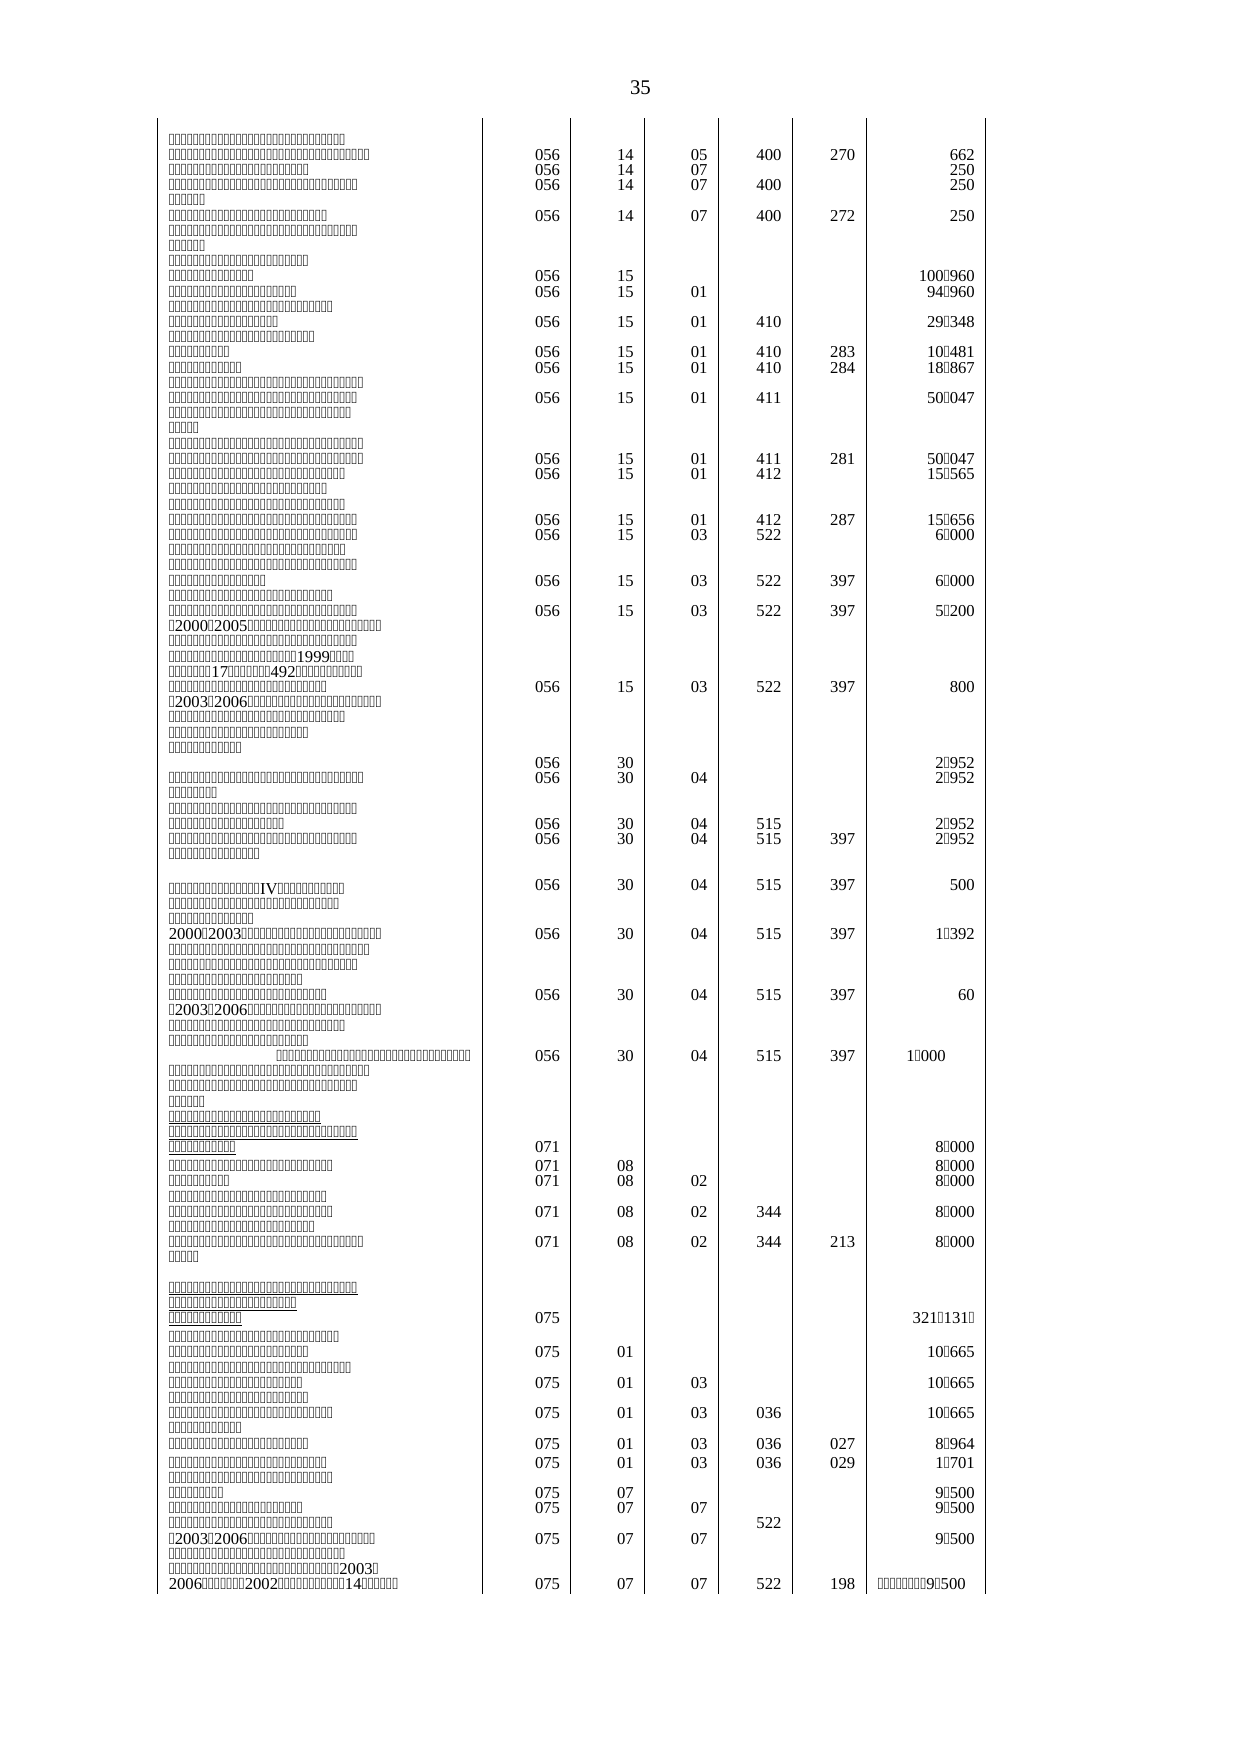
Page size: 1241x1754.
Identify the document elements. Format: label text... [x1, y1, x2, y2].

table_cell  [645, 1502, 718, 1517]
table_cell [793, 468, 866, 498]
table_cell     [158, 1050, 482, 1111]
table_cell  [158, 285, 482, 301]
table_cell  [571, 301, 644, 331]
table_cell  [571, 989, 644, 1050]
table_cell  [571, 833, 644, 878]
table_cell  [719, 331, 792, 361]
table_cell  [483, 1050, 570, 1111]
table_cell  [571, 209, 644, 255]
table_cell  [867, 301, 985, 331]
table_cell  [793, 331, 866, 361]
table_cell  [793, 559, 866, 589]
table_cell   [158, 498, 482, 529]
table_cell [719, 1111, 792, 1160]
table_cell  [793, 879, 866, 928]
table_cell  [719, 1457, 792, 1472]
table_cell  [867, 989, 985, 1050]
table_cell [719, 255, 792, 285]
table_cell  [719, 1563, 792, 1593]
table_cell  [867, 285, 985, 301]
table_cell  [719, 833, 792, 878]
table_cell [719, 772, 792, 802]
table_cell [719, 1160, 792, 1175]
table_cell  [571, 164, 644, 179]
table_cell       [158, 590, 482, 681]
table_cell   [158, 833, 482, 878]
table_cell     [158, 928, 482, 989]
table_cell [793, 1362, 866, 1392]
table_cell  [867, 1362, 985, 1392]
table_cell  [158, 1175, 482, 1191]
table_cell  [719, 1221, 792, 1282]
table_cell  [571, 1331, 644, 1362]
table_cell  [867, 1472, 985, 1502]
table_cell [719, 1502, 792, 1517]
table_cell [793, 1518, 866, 1563]
table_cell  [867, 1191, 985, 1221]
table_cell  [793, 590, 866, 681]
table_cell  [793, 681, 866, 742]
table_cell   [158, 468, 482, 498]
table_cell  [645, 133, 718, 164]
table_cell  [158, 1457, 482, 1472]
table_cell  [571, 1472, 644, 1502]
table_cell [793, 772, 866, 802]
table_cell [719, 118, 792, 133]
table_cell  [483, 1191, 570, 1221]
table_cell   [158, 331, 482, 361]
table_cell  [158, 1160, 482, 1175]
table_cell  [483, 681, 570, 742]
table_cell [719, 285, 792, 301]
table_cell  [483, 468, 570, 498]
table_cell  [719, 209, 792, 255]
table_cell [483, 118, 570, 133]
table_cell  [719, 803, 792, 833]
table_cell  [483, 590, 570, 681]
table_cell  [483, 1563, 570, 1593]
table_cell  [867, 361, 985, 377]
table_cell  [793, 928, 866, 989]
table_cell  [719, 989, 792, 1050]
table_cell  [483, 989, 570, 1050]
table_cell     [158, 377, 482, 437]
table_cell  [483, 331, 570, 361]
table_cell  [158, 1502, 482, 1517]
table_cell   [158, 1563, 482, 1593]
table_cell   [158, 772, 482, 802]
table_cell [793, 164, 866, 179]
table_cell  [645, 1221, 718, 1282]
table_cell  [571, 742, 644, 772]
table_cell [793, 1472, 866, 1502]
table_cell [645, 1331, 718, 1362]
table_cell   [158, 1191, 482, 1221]
table_cell  [867, 1221, 985, 1282]
table_cell  [867, 1457, 985, 1472]
table_cell  [483, 377, 570, 437]
table_cell  [719, 361, 792, 377]
table_cell  [645, 1518, 718, 1563]
table_cell [793, 179, 866, 209]
table_cell  [483, 164, 570, 179]
table_cell [719, 1282, 792, 1331]
table_cell [793, 1111, 866, 1160]
table_cell  [483, 255, 570, 285]
table_cell  [867, 833, 985, 878]
table_cell  [571, 1160, 644, 1175]
table_cell IV   [158, 879, 482, 928]
table_cell    [158, 1392, 482, 1438]
table_cell  [719, 133, 792, 164]
table_cell  [483, 133, 570, 164]
table_cell [793, 1160, 866, 1175]
table_cell  [719, 438, 792, 468]
table_cell   [158, 1331, 482, 1362]
table_cell [645, 1472, 718, 1502]
table_cell  [483, 1175, 570, 1191]
table_cell  [571, 803, 644, 833]
table_cell  [867, 438, 985, 468]
table_cell [645, 1111, 718, 1160]
table_cell  [483, 1221, 570, 1282]
table_cell  [483, 1438, 570, 1457]
table_cell  [483, 1457, 570, 1472]
table_cell   [158, 529, 482, 559]
table_cell [793, 1191, 866, 1221]
table_cell  [483, 1472, 570, 1502]
table_cell  [867, 498, 985, 529]
table_cell  [571, 498, 644, 529]
table_cell [793, 1502, 866, 1517]
table_cell  [645, 438, 718, 468]
table_cell  [719, 1438, 792, 1457]
table_cell [719, 742, 792, 772]
table_cell    [158, 1221, 482, 1282]
table_cell  [719, 1191, 792, 1221]
table_cell   [158, 803, 482, 833]
table_cell  [571, 255, 644, 285]
table_cell  [571, 1175, 644, 1191]
table_cell  [645, 879, 718, 928]
table_cell  [867, 928, 985, 989]
table_cell  [867, 772, 985, 802]
table_cell  [483, 928, 570, 989]
table_cell  [571, 1362, 644, 1392]
table_cell  [571, 559, 644, 589]
table_cell  [867, 468, 985, 498]
table_cell  [483, 559, 570, 589]
table_cell   [158, 133, 482, 164]
table_cell  [571, 179, 644, 209]
table_cell  [571, 1457, 644, 1472]
table_cell  [645, 590, 718, 681]
table_cell  [645, 772, 718, 802]
table_cell  [645, 1457, 718, 1472]
table_cell  [645, 559, 718, 589]
table_cell  [867, 1563, 985, 1593]
table_cell [571, 1282, 644, 1331]
table_cell [793, 1282, 866, 1331]
table_cell     [158, 681, 482, 742]
table_cell     [158, 989, 482, 1050]
table_cell [793, 377, 866, 437]
table_cell  [793, 133, 866, 164]
table_cell  [483, 1111, 570, 1160]
table_cell [793, 742, 866, 772]
table_cell  [719, 928, 792, 989]
table_cell  [158, 164, 482, 179]
table_cell  [719, 559, 792, 589]
table_cell  [645, 681, 718, 742]
table_cell  [719, 681, 792, 742]
table_cell  [867, 1175, 985, 1191]
table_cell   [158, 1472, 482, 1502]
table_cell  [483, 529, 570, 559]
table_cell  [867, 164, 985, 179]
table_cell  [867, 331, 985, 361]
table_cell  [645, 179, 718, 209]
table_cell  [483, 1331, 570, 1362]
table_cell  [645, 803, 718, 833]
table_cell  [571, 1563, 644, 1593]
table_cell  [158, 1438, 482, 1457]
table_cell  [867, 590, 985, 681]
table_cell [645, 255, 718, 285]
table_cell  [645, 498, 718, 529]
table_cell  [719, 377, 792, 437]
table_cell  [719, 179, 792, 209]
table_cell  [483, 1518, 570, 1563]
table_cell  [867, 1331, 985, 1362]
table_cell  [793, 209, 866, 255]
table_cell [645, 118, 718, 133]
table_cell [793, 301, 866, 331]
table_cell [571, 1111, 644, 1160]
table_cell  [483, 803, 570, 833]
table_cell  [571, 529, 644, 559]
table_cell   [158, 301, 482, 331]
table_cell  [867, 255, 985, 285]
table_cell  [719, 301, 792, 331]
table_cell  [719, 879, 792, 928]
table_cell  [483, 438, 570, 468]
table_cell [793, 255, 866, 285]
table_cell [793, 1175, 866, 1191]
table_cell  [793, 1050, 866, 1111]
table_cell  [645, 1362, 718, 1392]
table_cell  [867, 681, 985, 742]
table_cell  [867, 209, 985, 255]
table_cell  [719, 529, 792, 559]
table_cell  [867, 742, 985, 772]
table_cell  [867, 377, 985, 437]
table_cell   [158, 179, 482, 209]
table_cell  [793, 989, 866, 1050]
table_cell  [483, 301, 570, 331]
table_cell  [483, 833, 570, 878]
table_cell  [867, 1050, 985, 1111]
table_cell  [158, 361, 482, 377]
table_cell  [867, 1502, 985, 1517]
table_cell  [483, 772, 570, 802]
table_cell  [571, 361, 644, 377]
table_cell   [158, 1362, 482, 1392]
table_cell [719, 1175, 792, 1191]
table_cell  [793, 1457, 866, 1472]
table_cell  [719, 1050, 792, 1111]
table_cell  [571, 772, 644, 802]
table_cell [719, 1331, 792, 1362]
table_cell  [645, 361, 718, 377]
table_cell  [867, 133, 985, 164]
table_cell [645, 1282, 718, 1331]
table_cell  [571, 681, 644, 742]
table_cell  [645, 529, 718, 559]
table_cell  [571, 377, 644, 437]
table_cell  [867, 1518, 985, 1563]
table_cell  [571, 331, 644, 361]
table_cell  [719, 590, 792, 681]
table_cell [719, 1362, 792, 1392]
table_cell  [483, 1362, 570, 1392]
table_cell   [158, 438, 482, 468]
table_cell  [645, 331, 718, 361]
table_cell  [645, 468, 718, 498]
table_cell [793, 285, 866, 301]
table_cell  [867, 803, 985, 833]
table_cell [719, 164, 792, 179]
table_cell  [571, 1502, 644, 1517]
table_cell  [483, 1282, 570, 1331]
table_cell [793, 529, 866, 559]
table_cell  [483, 209, 570, 255]
table_cell  [571, 928, 644, 989]
table_cell  [719, 1392, 792, 1438]
table_cell  [645, 989, 718, 1050]
table_cell  [793, 1563, 866, 1593]
table_cell  [645, 1050, 718, 1111]
table_cell  [645, 833, 718, 878]
table_cell  [793, 1438, 866, 1457]
table_cell  [719, 1518, 792, 1563]
table_cell  [158, 742, 482, 772]
table_cell [645, 742, 718, 772]
table_cell  [645, 1175, 718, 1191]
table_cell  [571, 1438, 644, 1457]
table_cell  [571, 1050, 644, 1111]
table_cell [867, 118, 985, 133]
table_cell [793, 803, 866, 833]
table_cell  [645, 928, 718, 989]
table_cell  [645, 377, 718, 437]
table_cell  [571, 1518, 644, 1563]
table_cell [571, 118, 644, 133]
table_cell  [793, 1221, 866, 1282]
table_cell    [158, 1282, 482, 1331]
table_cell  [483, 879, 570, 928]
table_cell  [645, 164, 718, 179]
table_cell  [571, 1191, 644, 1221]
table_cell  [793, 833, 866, 878]
table_cell    [158, 1111, 482, 1160]
table_cell  [483, 1392, 570, 1438]
table_cell  [645, 285, 718, 301]
table_cell  [571, 285, 644, 301]
table_cell  [571, 879, 644, 928]
table_cell [158, 118, 482, 133]
table_cell  [867, 1111, 985, 1160]
table_cell  [867, 1438, 985, 1457]
table_cell  [571, 590, 644, 681]
table_cell  [645, 301, 718, 331]
table_cell [793, 118, 866, 133]
table_cell  [793, 361, 866, 377]
table_cell  [483, 285, 570, 301]
table_cell  [645, 1563, 718, 1593]
table_cell    [158, 209, 482, 255]
table_cell  [867, 529, 985, 559]
table_cell  [867, 1392, 985, 1438]
table_cell  [483, 498, 570, 529]
table_cell  [793, 438, 866, 468]
table_cell  [483, 742, 570, 772]
table_cell  [571, 468, 644, 498]
table_cell  [719, 468, 792, 498]
table_cell    [158, 1518, 482, 1563]
table_cell  [645, 209, 718, 255]
table_cell  [645, 1438, 718, 1457]
table_cell  [645, 1392, 718, 1438]
table_cell  [867, 879, 985, 928]
table_cell  [793, 498, 866, 529]
table_cell [793, 1331, 866, 1362]
table_cell   [158, 559, 482, 589]
table_cell  [867, 559, 985, 589]
table_cell  [571, 133, 644, 164]
table_cell [719, 1472, 792, 1502]
table_cell  [571, 1392, 644, 1438]
table_cell [645, 1160, 718, 1175]
table_cell [793, 1392, 866, 1438]
table_cell  [571, 1221, 644, 1282]
table_cell  [867, 1282, 985, 1331]
table_cell  [867, 1160, 985, 1175]
table_cell  [483, 1502, 570, 1517]
table_cell   [158, 255, 482, 285]
table_cell  [483, 179, 570, 209]
table_cell  [483, 1160, 570, 1175]
table_cell  [719, 498, 792, 529]
table_cell  [645, 1191, 718, 1221]
table_cell  [867, 179, 985, 209]
table_cell  [483, 361, 570, 377]
table_cell  [571, 438, 644, 468]
